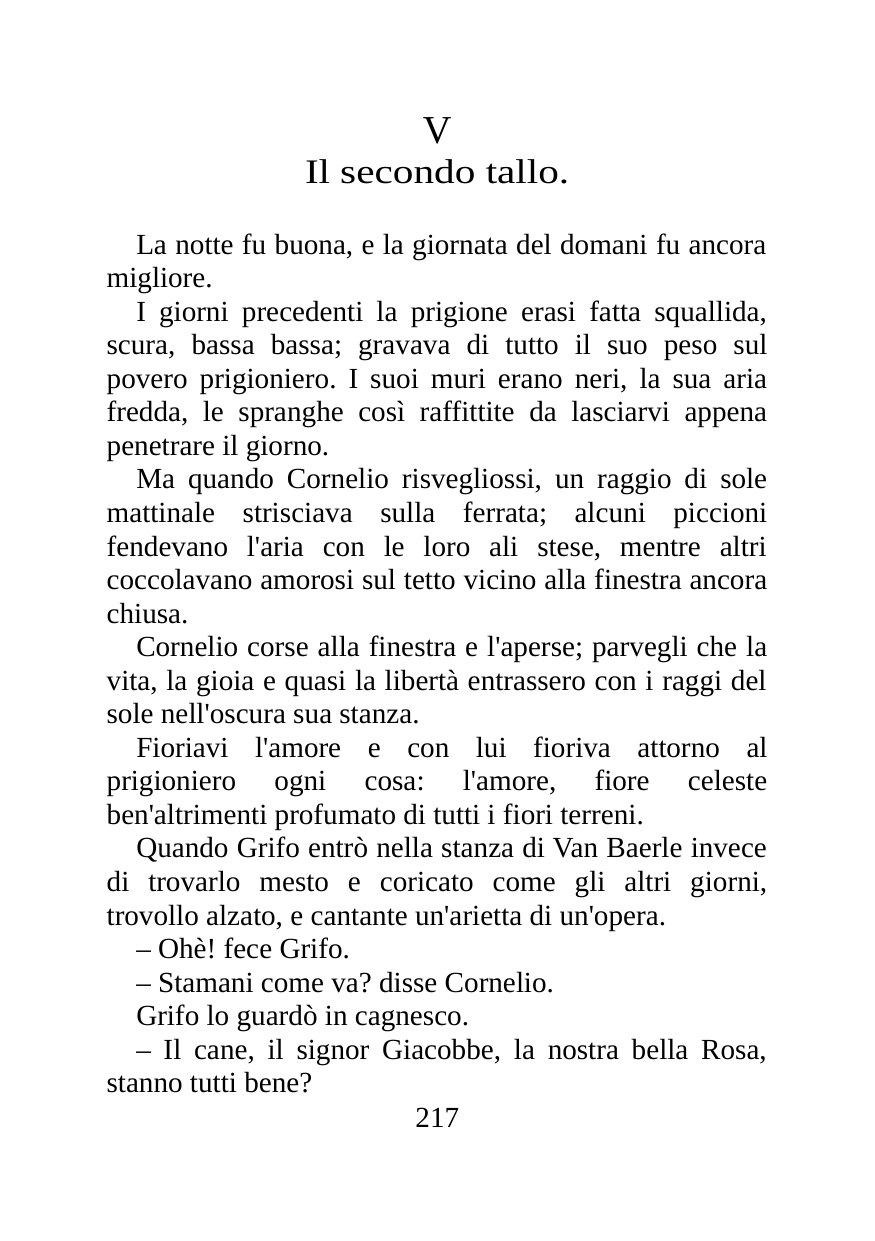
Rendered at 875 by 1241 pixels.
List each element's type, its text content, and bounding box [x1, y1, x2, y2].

text Cornelio corse alla finestra e l'aperse; parvegli che la vita, la gioia e quasi la libertà entrassero con i raggi del sole nell'oscura sua stanza. [106, 629, 768, 730]
text Fioriavi l'amore e con lui fioriva attorno al prigioniero ogni cosa: l'amore, fiore celeste ben'altrimenti profumato di tutti i fiori terreni. [106, 730, 768, 831]
subtitle V Il secondo tallo. [106, 106, 768, 191]
text Ma quando Cornelio risvegliossi, un raggio di sole mattinale strisciava sulla ferrata; alcuni piccioni fendevano l'aria con le loro ali stese, mentre altri coccolavano amorosi sul tetto vicino alla finestra ancora chiusa. [106, 462, 768, 629]
text ‒ Ohè! fece Grifo. [106, 931, 768, 965]
text I giorni precedenti la prigione erasi fatta squallida, scura, bassa bassa; gravava di tutto il suo peso sul povero prigioniero. I suoi muri erano neri, la sua aria fredda, le spranghe così raffittite da lasciarvi appena penetrare il giorno. [106, 294, 768, 462]
text La notte fu buona, e la giornata del domani fu ancora migliore. [106, 227, 768, 294]
text ‒ Stamani come va? disse Cornelio. [106, 965, 768, 998]
text ‒ Il cane, il signor Giacobbe, la nostra bella Rosa, stanno tutti bene? [106, 1032, 768, 1099]
text Grifo lo guardò in cagnesco. [106, 998, 768, 1032]
text Quando Grifo entrò nella stanza di Van Baerle invece di trovarlo mesto e coricato come gli altri giorni, trovollo alzato, e cantante un'arietta di un'opera. [106, 831, 768, 931]
